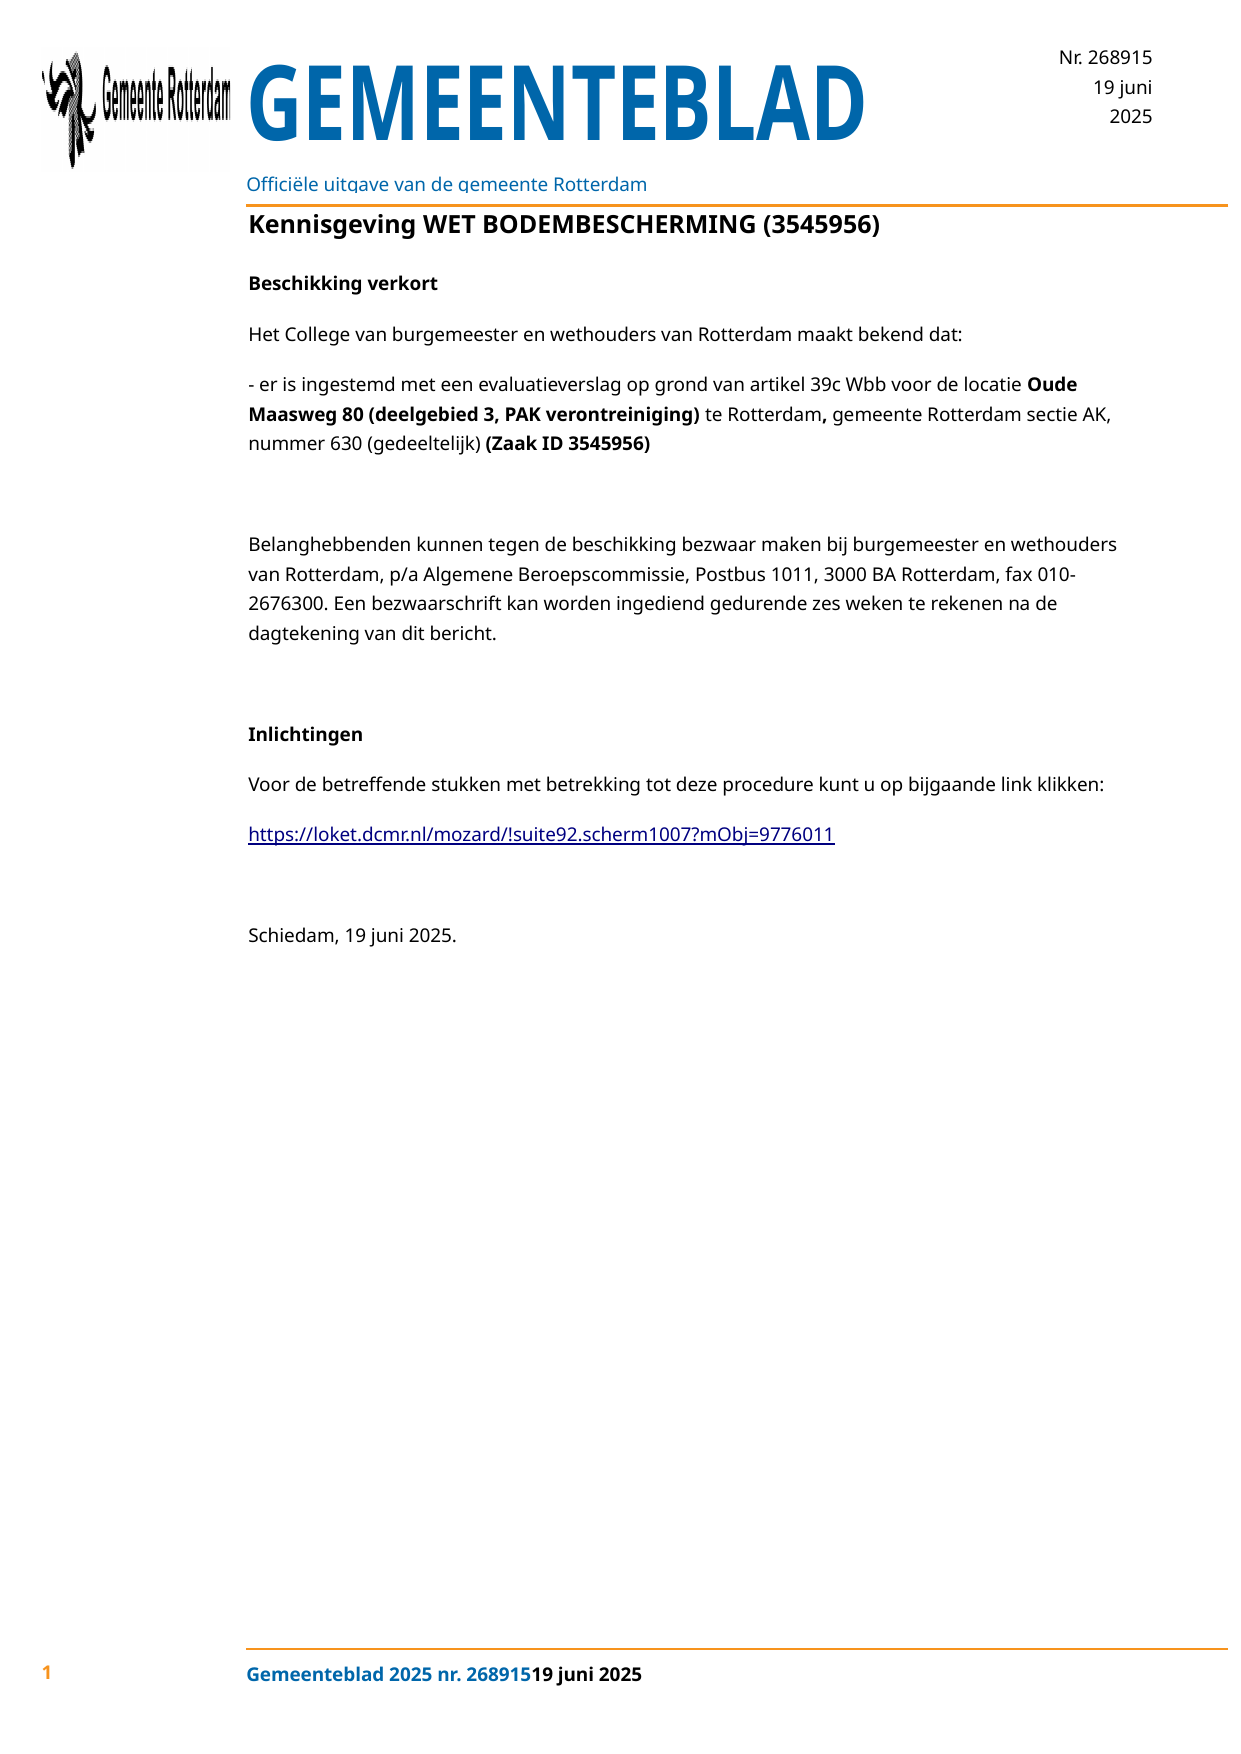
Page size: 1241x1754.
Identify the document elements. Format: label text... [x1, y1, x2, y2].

text Belanghebbenden kunnen tegen de beschikking bezwaar maken bij burgemeester en wethouders van Rotterdam, p/a Algemene Beroepscommissie, Postbus 1011, 3000 BA Rotterdam, fax 010-2676300. Een bezwaarschrift kan worden ingediend gedurende zes weken te rekenen na de dagtekening van dit bericht. [248, 531, 1152, 646]
text Inlichtingen [248, 721, 1152, 746]
picture [41, 47, 231, 172]
text Schiedam, 19 juni 2025. [248, 922, 1152, 948]
text https://loket.dcmr.nl/mozard/!suite92.scherm1007?mObj=9776011 [248, 822, 1152, 847]
text Beschikking verkort [248, 270, 1152, 296]
text Kennisgeving WET BODEMBESCHERMING (3545956) [248, 207, 1152, 241]
text Het College van burgemeester en wethouders van Rotterdam maakt bekend dat: [248, 321, 1152, 346]
text - er is ingestemd met een evaluatieverslag op grond van artikel 39c Wbb voor de locatie Oude Maasweg 80 (deelgebied 3, PAK verontreiniging) te Rotterdam, gemeente Rotterdam sectie AK, nummer 630 (gedeeltelijk) (Zaak ID 3545956) [248, 371, 1152, 456]
text Voor de betreffende stukken met betrekking tot deze procedure kunt u op bijgaande link klikken: [248, 771, 1152, 797]
